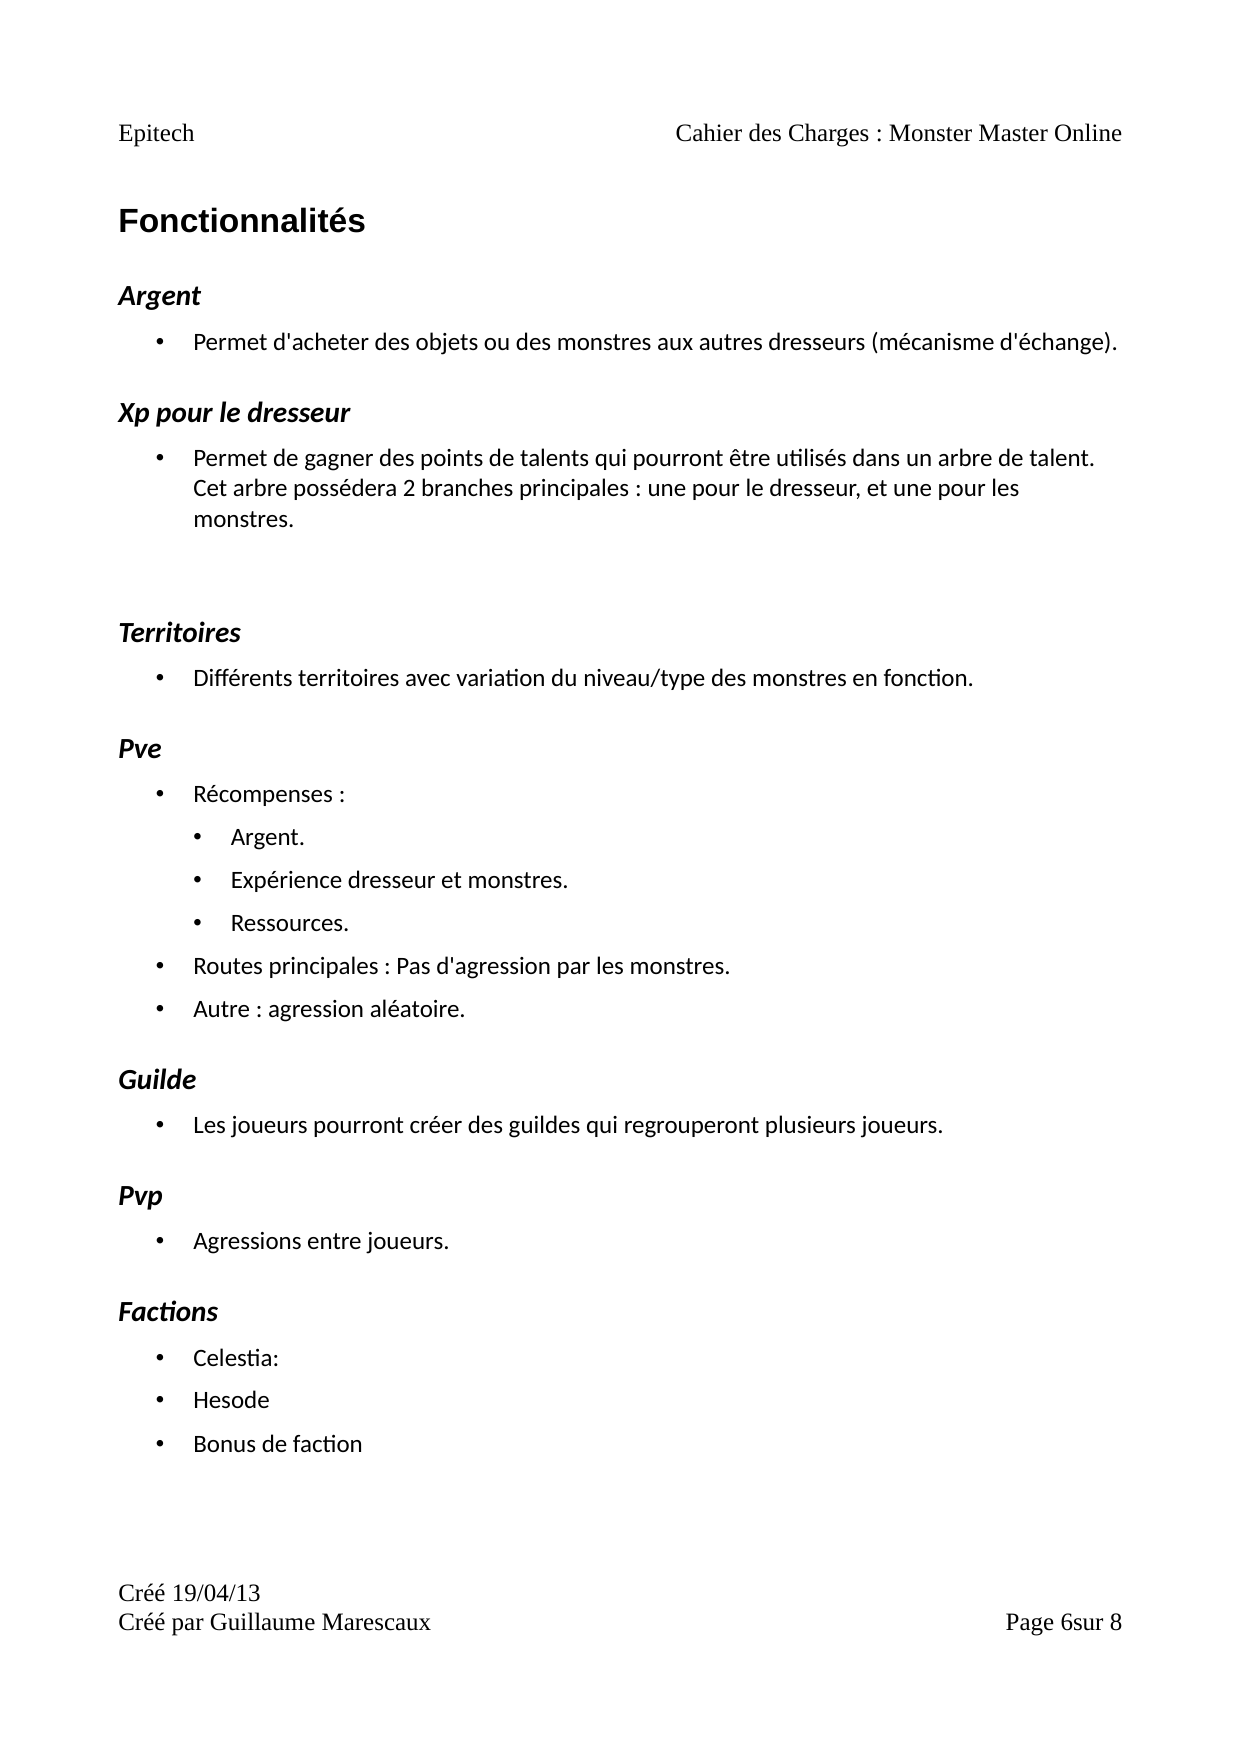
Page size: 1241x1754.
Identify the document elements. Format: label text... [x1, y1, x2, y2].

list Les joueurs pourront créer des guildes qui regrouperont plusieurs joueurs. [156, 1109, 1122, 1140]
list Celestia: [156, 1342, 1122, 1372]
list Bonus de faction [156, 1428, 1122, 1458]
list Permet de gagner des points de talents qui pourront être utilisés dans un arbre de talent. Cet arbre possédera 2 branches principales : une pour le dresseur, et une pour les monstres. [156, 442, 1122, 533]
list Permet d'acheter des objets ou des monstres aux autres dresseurs (mécanisme d'échange). [156, 326, 1122, 356]
list Autre : agression aléatoire. [156, 993, 1122, 1024]
subtitle Factions [118, 1293, 1122, 1329]
list Ressources. [193, 907, 1122, 938]
list Argent. [193, 821, 1122, 852]
subtitle Pvp [118, 1177, 1122, 1213]
list Hesode [156, 1385, 1122, 1415]
list Différents territoires avec variation du niveau/type des monstres en fonction. [156, 662, 1122, 692]
subtitle Territoires [118, 614, 1122, 649]
subtitle Xp pour le dresseur [118, 394, 1122, 429]
list Expérience dresseur et monstres. [193, 864, 1122, 895]
list Routes principales : Pas d'agression par les monstres. [156, 950, 1122, 981]
subtitle Argent [118, 277, 1122, 313]
subtitle Fonctionnalités [118, 201, 1122, 240]
list Récompenses : [156, 778, 1122, 809]
subtitle Guilde [118, 1061, 1122, 1097]
subtitle Pve [118, 730, 1122, 766]
list Agressions entre joueurs. [156, 1226, 1122, 1256]
